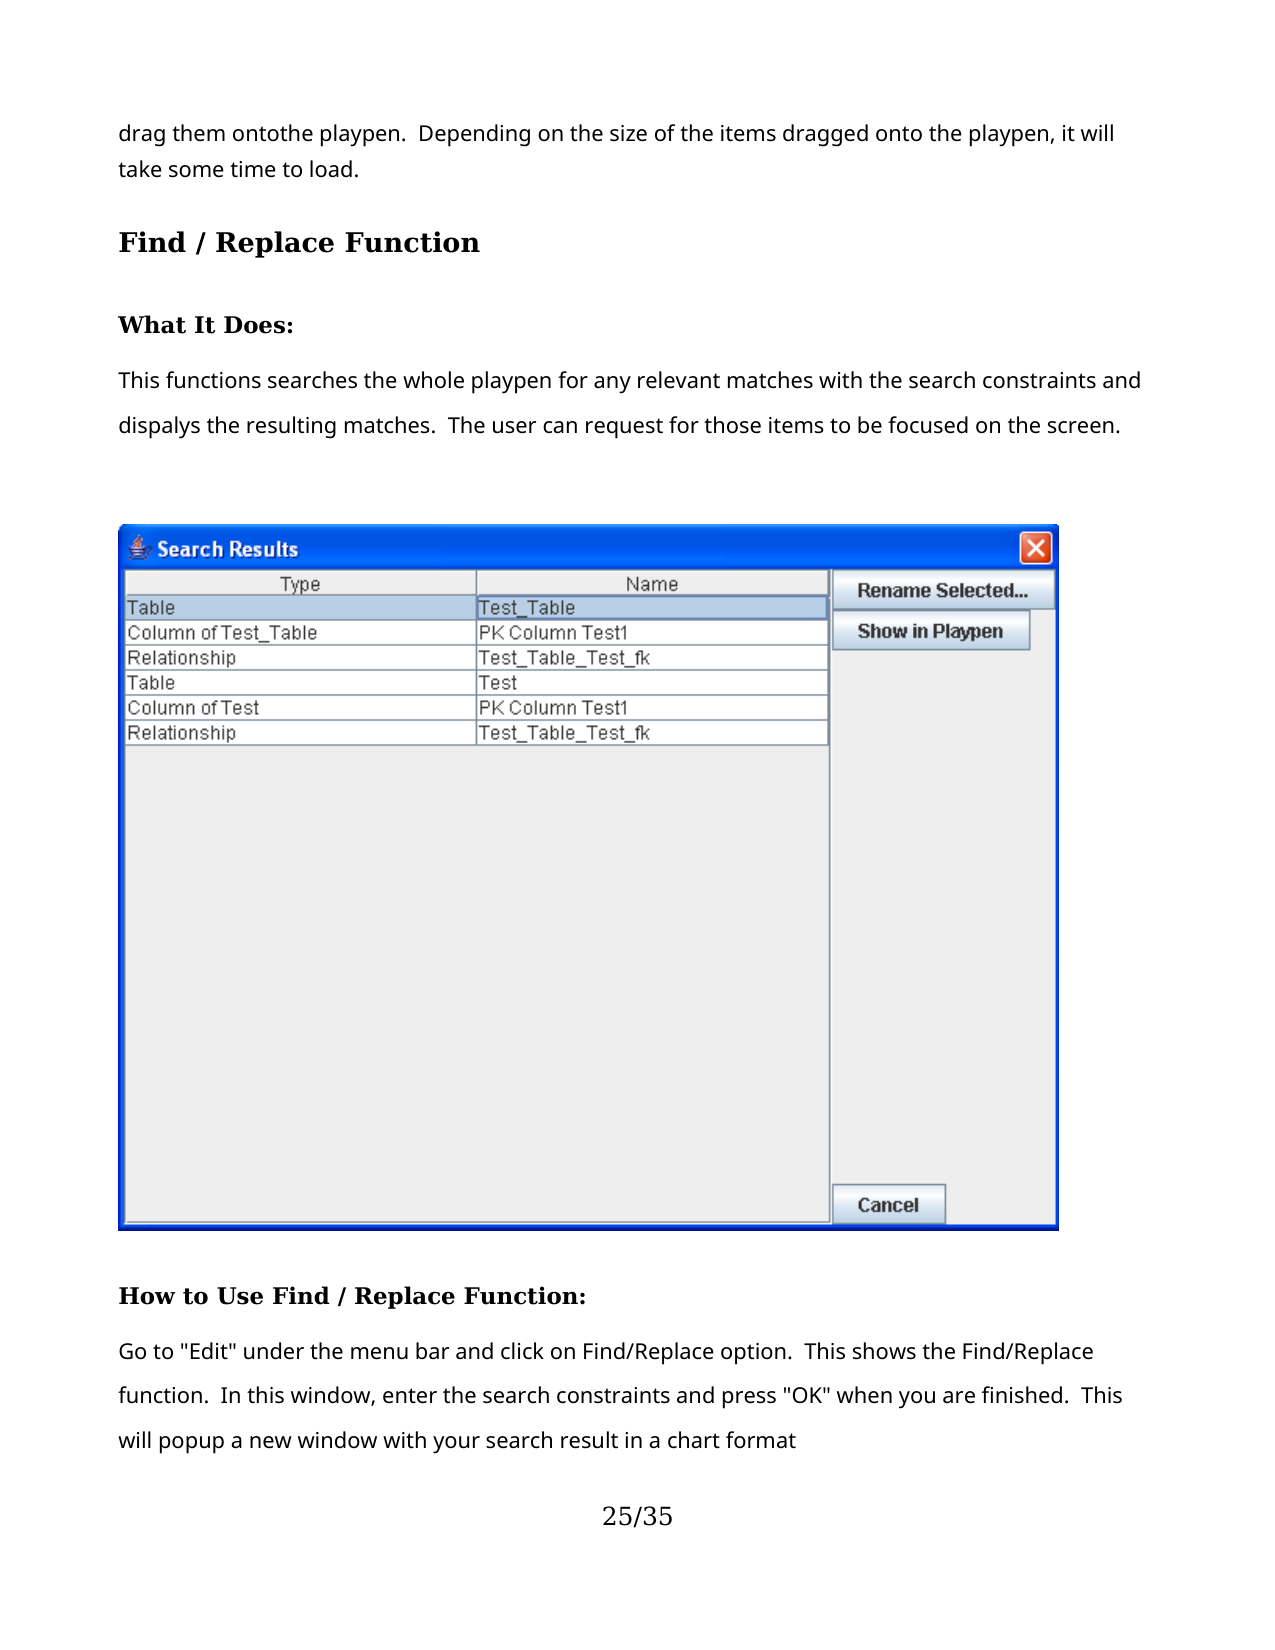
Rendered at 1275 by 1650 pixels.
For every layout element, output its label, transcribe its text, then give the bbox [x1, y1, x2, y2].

picture [118, 524, 1059, 1231]
text drag them ontothe playpen. Depending on the size of the items dragged onto the playpen, it will take some time to load. [118, 118, 1157, 184]
subtitle Find / Replace Function [118, 227, 1157, 259]
text This functions searches the whole playpen for any relevant matches with the search constraints and dispalys the resulting matches. The user can request for those items to be focused on the screen. [118, 365, 1157, 440]
subtitle How to Use Find / Replace Function: [118, 1283, 1157, 1310]
subtitle What It Does: [118, 312, 1157, 339]
text Go to "Edit" under the menu bar and click on Find/Replace option. This shows the Find/Replace function. In this window, enter the search constraints and press "OK" when you are finished. This will popup a new window with your search result in a chart format [118, 1336, 1157, 1455]
